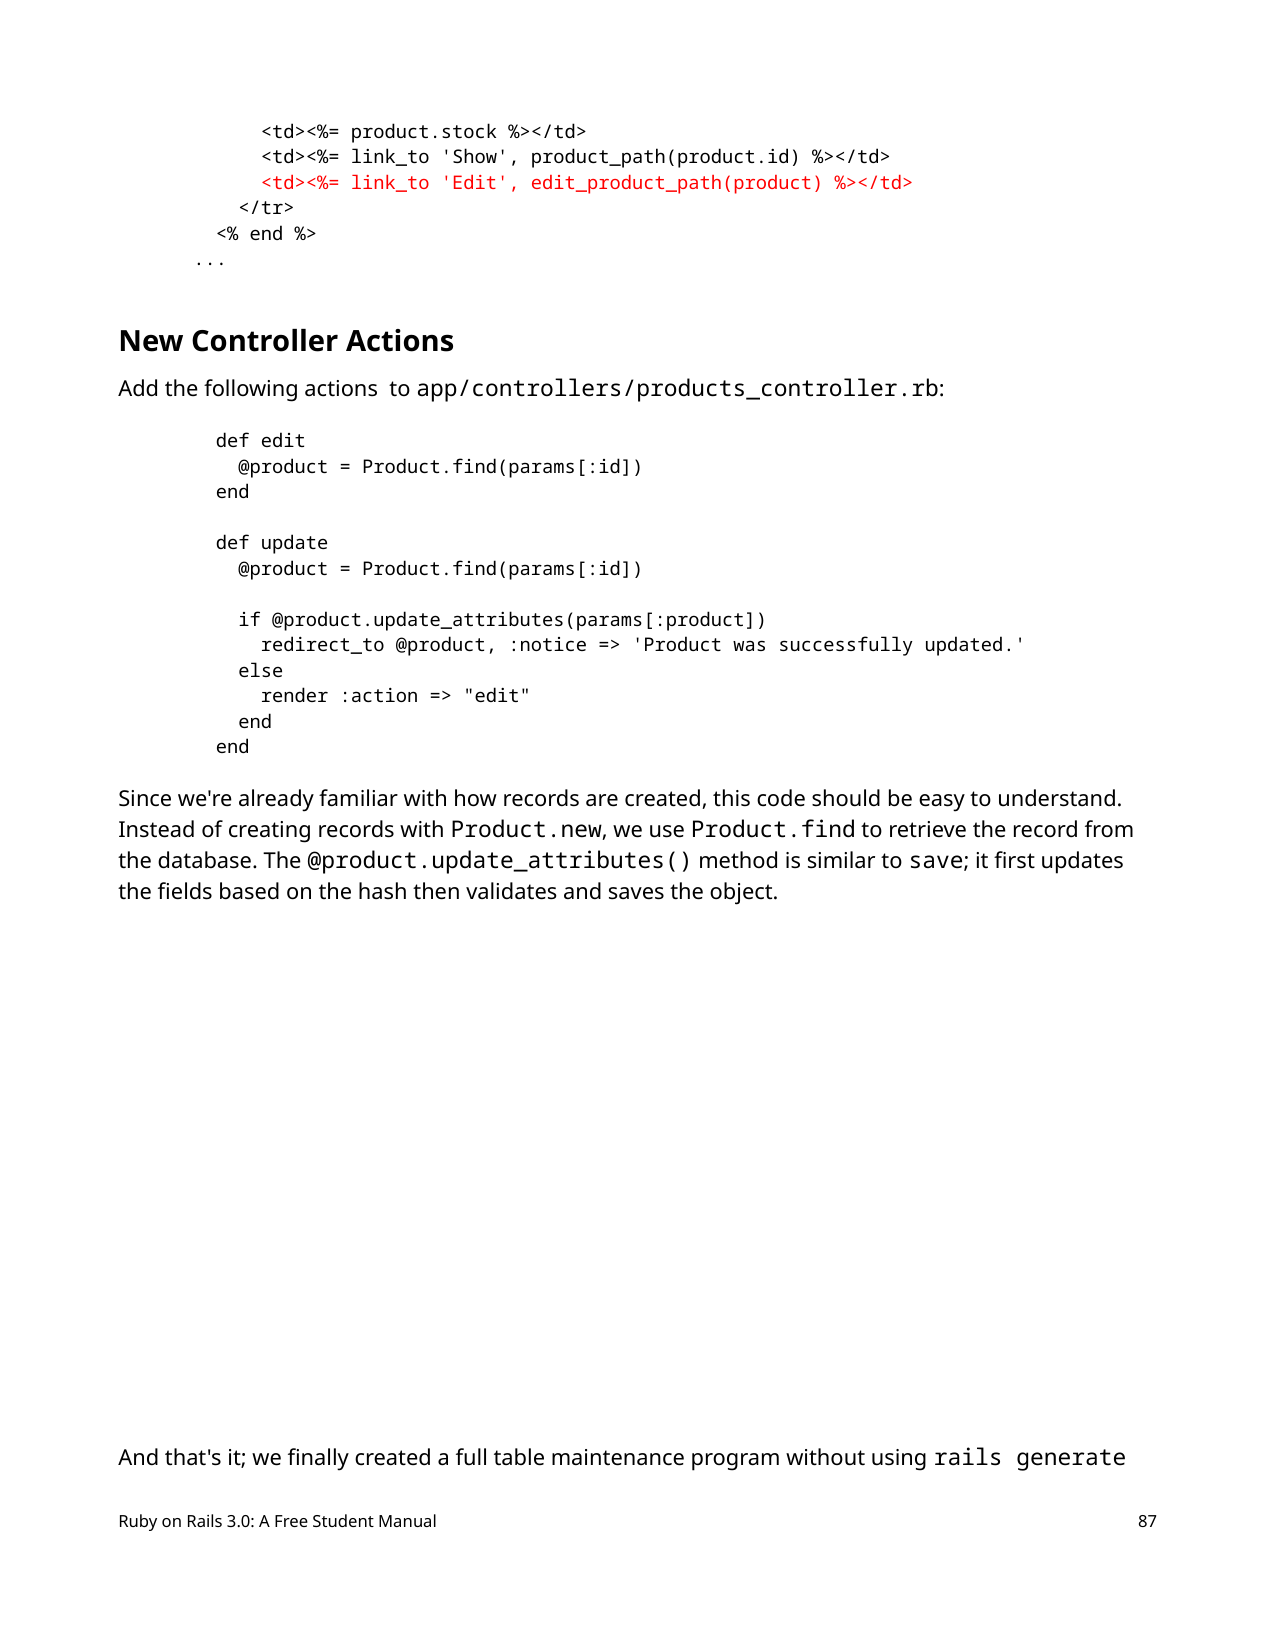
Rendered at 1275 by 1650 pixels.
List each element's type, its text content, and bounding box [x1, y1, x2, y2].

text <td><%= product.stock %></td> <td><%= link_to 'Show', product_path(product.id) %></td> <td><%= link_to 'Edit', edit_product_path(product) %></td> </tr> <% end %> ... [193, 118, 1157, 271]
text Since we're already familiar with how records are created, this code should be easy to understand. Instead of creating records with Product.new, we use Product.find to retrieve the record from the database. The @product.update_attributes() method is similar to save; it first updates the fields based on the hash then validates and saves the object. [118, 783, 1157, 905]
subtitle New Controller Actions [118, 320, 1157, 360]
text Add the following actions to app/controllers/products_controller.rb: [118, 372, 1157, 404]
text def edit @product = Product.find(params[:id]) end def update @product = Product.find(params[:id]) if @product.update_attributes(params[:product]) redirect_to @product, :notice => 'Product was successfully updated.' else render :action => "edit" end end [193, 428, 1157, 759]
text And that's it; we finally created a full table maintenance program without using rails generate [118, 1441, 1157, 1472]
